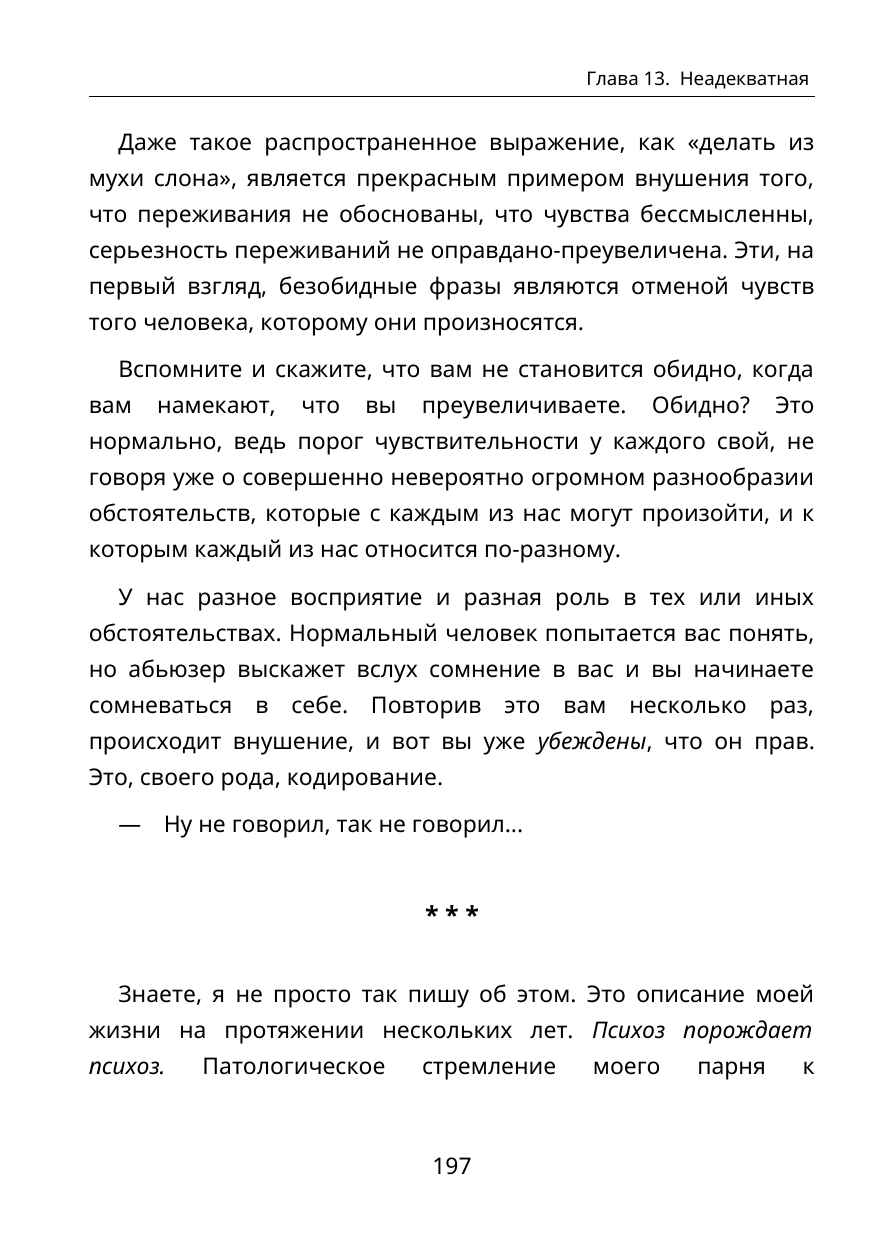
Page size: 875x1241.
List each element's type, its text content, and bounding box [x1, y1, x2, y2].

text У нас разное восприятие и разная роль в тех или иных обстоятельствах. Нормальный человек попытается вас понять, но абьюзер выскажет вслух сомнение в вас и вы начинаете сомневаться в себе. Повторив это вам несколько раз, происходит внушение, и вот вы уже убеждены, что он прав. Это, своего рода, кодирование. [88, 581, 815, 792]
list Ну не говорил, так не говорил... [88, 808, 815, 839]
subtitle * * * [88, 897, 815, 931]
text Даже такое распространенное выражение, как «делать из мухи слона», является прекрасным примером внушения того, что переживания не обоснованы, что чувства бессмысленны, серьезность переживаний не оправдано-преувеличена. Эти, на первый взгляд, безобидные фразы являются отменой чувств того человека, которому они произносятся. [88, 126, 815, 337]
text Вспомните и скажите, что вам не становится обидно, когда вам намекают, что вы преувеличиваете. Обидно? Это нормально, ведь порог чувствительности у каждого свой, не говоря уже о совершенно невероятно огромном разнообразии обстоятельств, которые с каждым из нас могут произойти, и к которым каждый из нас относится по-разному. [88, 353, 815, 564]
text Знаете, я не просто так пишу об этом. Это описание моей жизни на протяжении нескольких лет. Психоз порождает психоз. Патологическое стремление моего парня к [88, 978, 815, 1081]
